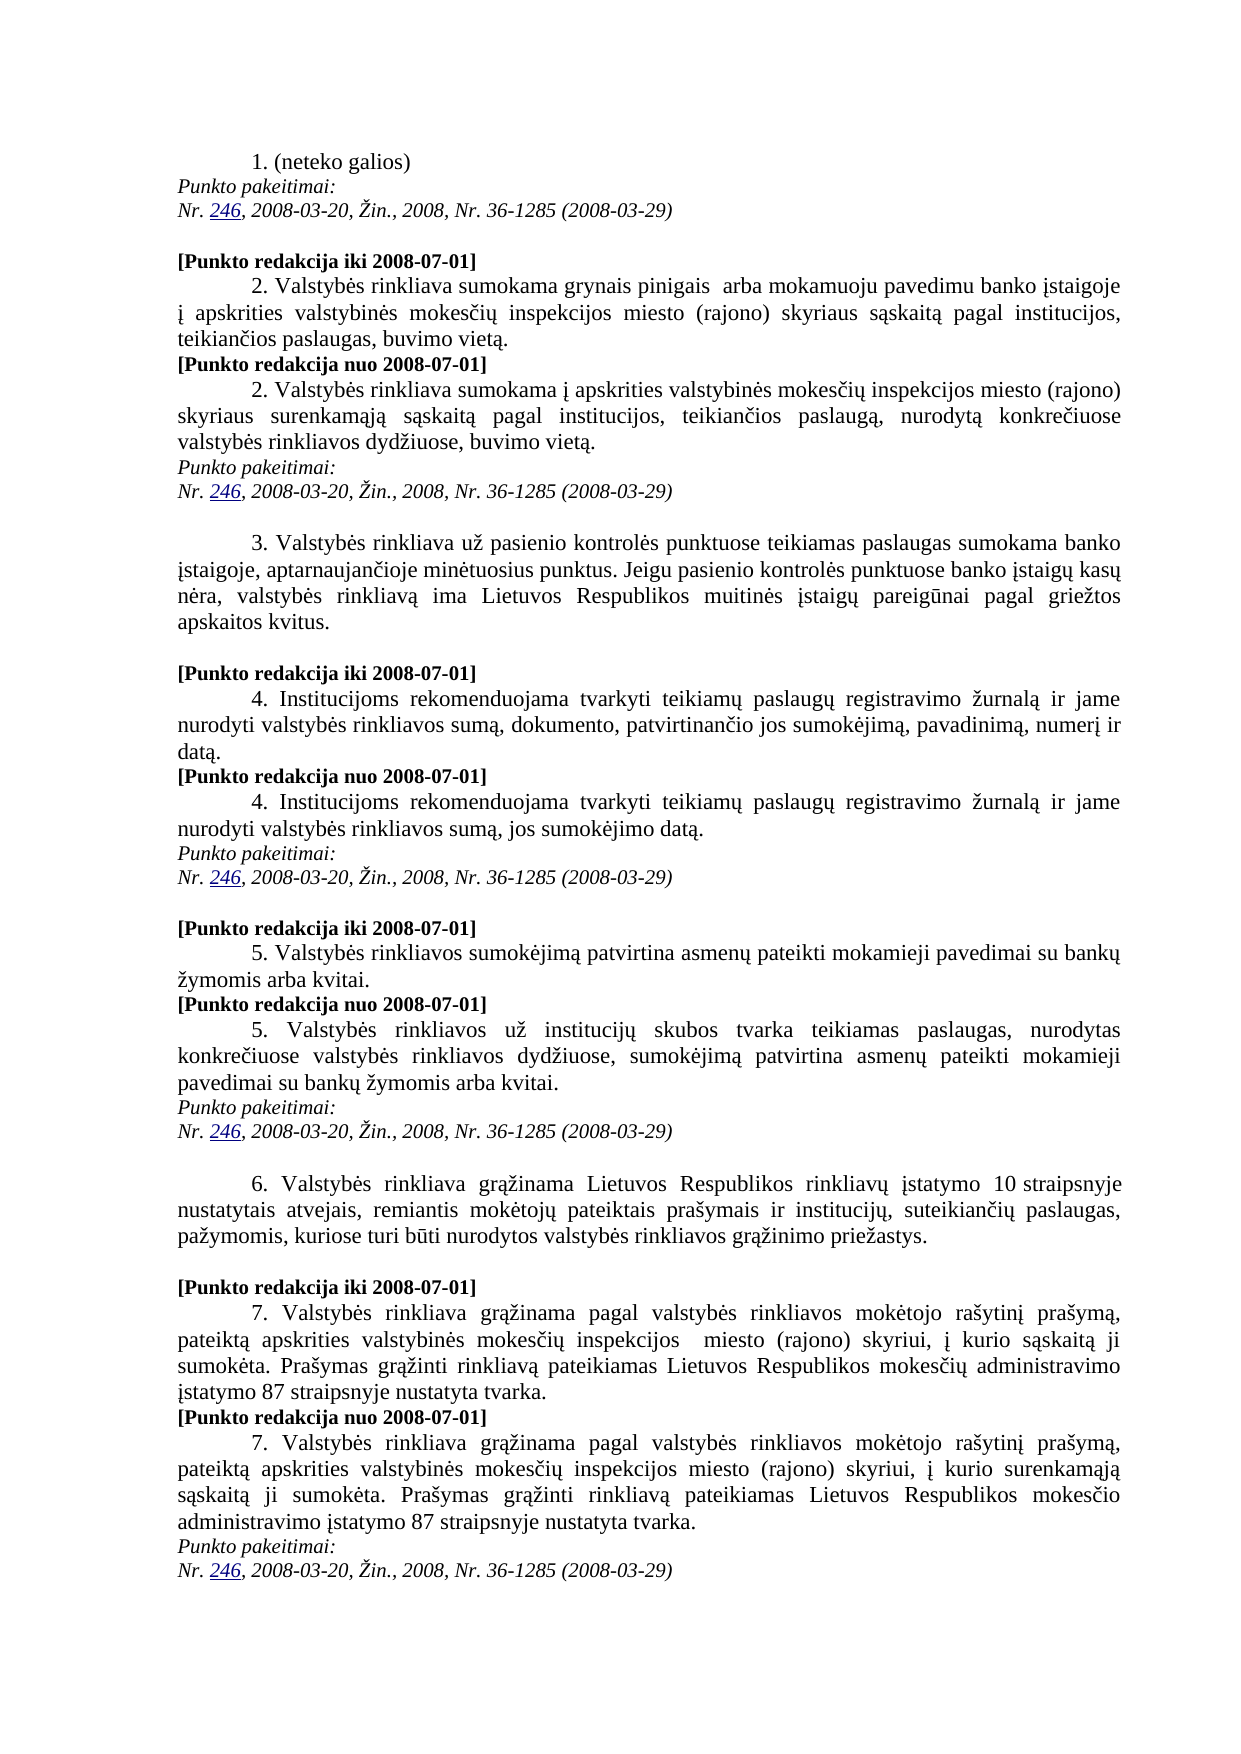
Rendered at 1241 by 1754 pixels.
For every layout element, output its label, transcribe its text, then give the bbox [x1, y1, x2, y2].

text 1. (neteko galios) [177, 148, 1122, 174]
text [Punkto redakcija iki 2008-07-01] [177, 1275, 1122, 1299]
text Nr. 246, 2008-03-20, Žin., 2008, Nr. 36-1285 (2008-03-29) [177, 198, 1122, 222]
text [Punkto redakcija nuo 2008-07-01] [177, 992, 1122, 1016]
text [Punkto redakcija nuo 2008-07-01] [177, 352, 1122, 376]
text 4. Institucijoms rekomenduojama tvarkyti teikiamų paslaugų registravimo žurnalą ir jame nurodyti valstybės rinkliavos sumą, jos sumokėjimo datą. [177, 788, 1122, 841]
text [Punkto redakcija iki 2008-07-01] [177, 661, 1122, 685]
text [Punkto redakcija nuo 2008-07-01] [177, 764, 1122, 788]
text Punkto pakeitimai: [177, 1534, 1122, 1558]
text Punkto pakeitimai: [177, 1095, 1122, 1119]
text Nr. 246, 2008-03-20, Žin., 2008, Nr. 36-1285 (2008-03-29) [177, 479, 1122, 503]
text 3. Valstybės rinkliava už pasienio kontrolės punktuose teikiamas paslaugas sumokama banko įstaigoje, aptarnaujančioje minėtuosius punktus. Jeigu pasienio kontrolės punktuose banko įstaigų kasų nėra, valstybės rinkliavą ima Lietuvos Respublikos muitinės įstaigų pareigūnai pagal griežtos apskaitos kvitus. [177, 529, 1122, 635]
text 2. Valstybės rinkliava sumokama grynais pinigais arba mokamuoju pavedimu banko įstaigoje į apskrities valstybinės mokesčių inspekcijos miesto (rajono) skyriaus sąskaitą pagal institucijos, teikiančios paslaugas, buvimo vietą. [177, 273, 1122, 352]
text [Punkto redakcija nuo 2008-07-01] [177, 1405, 1122, 1429]
text 7. Valstybės rinkliava grąžinama pagal valstybės rinkliavos mokėtojo rašytinį prašymą, pateiktą apskrities valstybinės mokesčių inspekcijos miesto (rajono) skyriui, į kurio sąskaitą ji sumokėta. Prašymas grąžinti rinkliavą pateikiamas Lietuvos Respublikos mokesčių administravimo įstatymo 87 straipsnyje nustatyta tvarka. [177, 1299, 1122, 1405]
text 5. Valstybės rinkliavos už institucijų skubos tvarka teikiamas paslaugas, nurodytas konkrečiuose valstybės rinkliavos dydžiuose, sumokėjimą patvirtina asmenų pateikti mokamieji pavedimai su bankų žymomis arba kvitai. [177, 1016, 1122, 1095]
text [Punkto redakcija iki 2008-07-01] [177, 248, 1122, 273]
text Nr. 246, 2008-03-20, Žin., 2008, Nr. 36-1285 (2008-03-29) [177, 1119, 1122, 1143]
text Punkto pakeitimai: [177, 174, 1122, 198]
text 6. Valstybės rinkliava grąžinama Lietuvos Respublikos rinkliavų įstatymo 10 straipsnyje nustatytais atvejais, remiantis mokėtojų pateiktais prašymais ir institucijų, suteikiančių paslaugas, pažymomis, kuriose turi būti nurodytos valstybės rinkliavos grąžinimo priežastys. [177, 1170, 1122, 1249]
text [Punkto redakcija iki 2008-07-01] [177, 915, 1122, 939]
text Punkto pakeitimai: [177, 841, 1122, 865]
text Nr. 246, 2008-03-20, Žin., 2008, Nr. 36-1285 (2008-03-29) [177, 1558, 1122, 1582]
text Nr. 246, 2008-03-20, Žin., 2008, Nr. 36-1285 (2008-03-29) [177, 865, 1122, 889]
text 4. Institucijoms rekomenduojama tvarkyti teikiamų paslaugų registravimo žurnalą ir jame nurodyti valstybės rinkliavos sumą, dokumento, patvirtinančio jos sumokėjimą, pavadinimą, numerį ir datą. [177, 685, 1122, 764]
text Punkto pakeitimai: [177, 455, 1122, 479]
text 5. Valstybės rinkliavos sumokėjimą patvirtina asmenų pateikti mokamieji pavedimai su bankų žymomis arba kvitai. [177, 939, 1122, 992]
text 2. Valstybės rinkliava sumokama į apskrities valstybinės mokesčių inspekcijos miesto (rajono) skyriaus surenkamąją sąskaitą pagal institucijos, teikiančios paslaugą, nurodytą konkrečiuose valstybės rinkliavos dydžiuose, buvimo vietą. [177, 376, 1122, 455]
text 7. Valstybės rinkliava grąžinama pagal valstybės rinkliavos mokėtojo rašytinį prašymą, pateiktą apskrities valstybinės mokesčių inspekcijos miesto (rajono) skyriui, į kurio surenkamąją sąskaitą ji sumokėta. Prašymas grąžinti rinkliavą pateikiamas Lietuvos Respublikos mokesčio administravimo įstatymo 87 straipsnyje nustatyta tvarka. [177, 1429, 1122, 1534]
